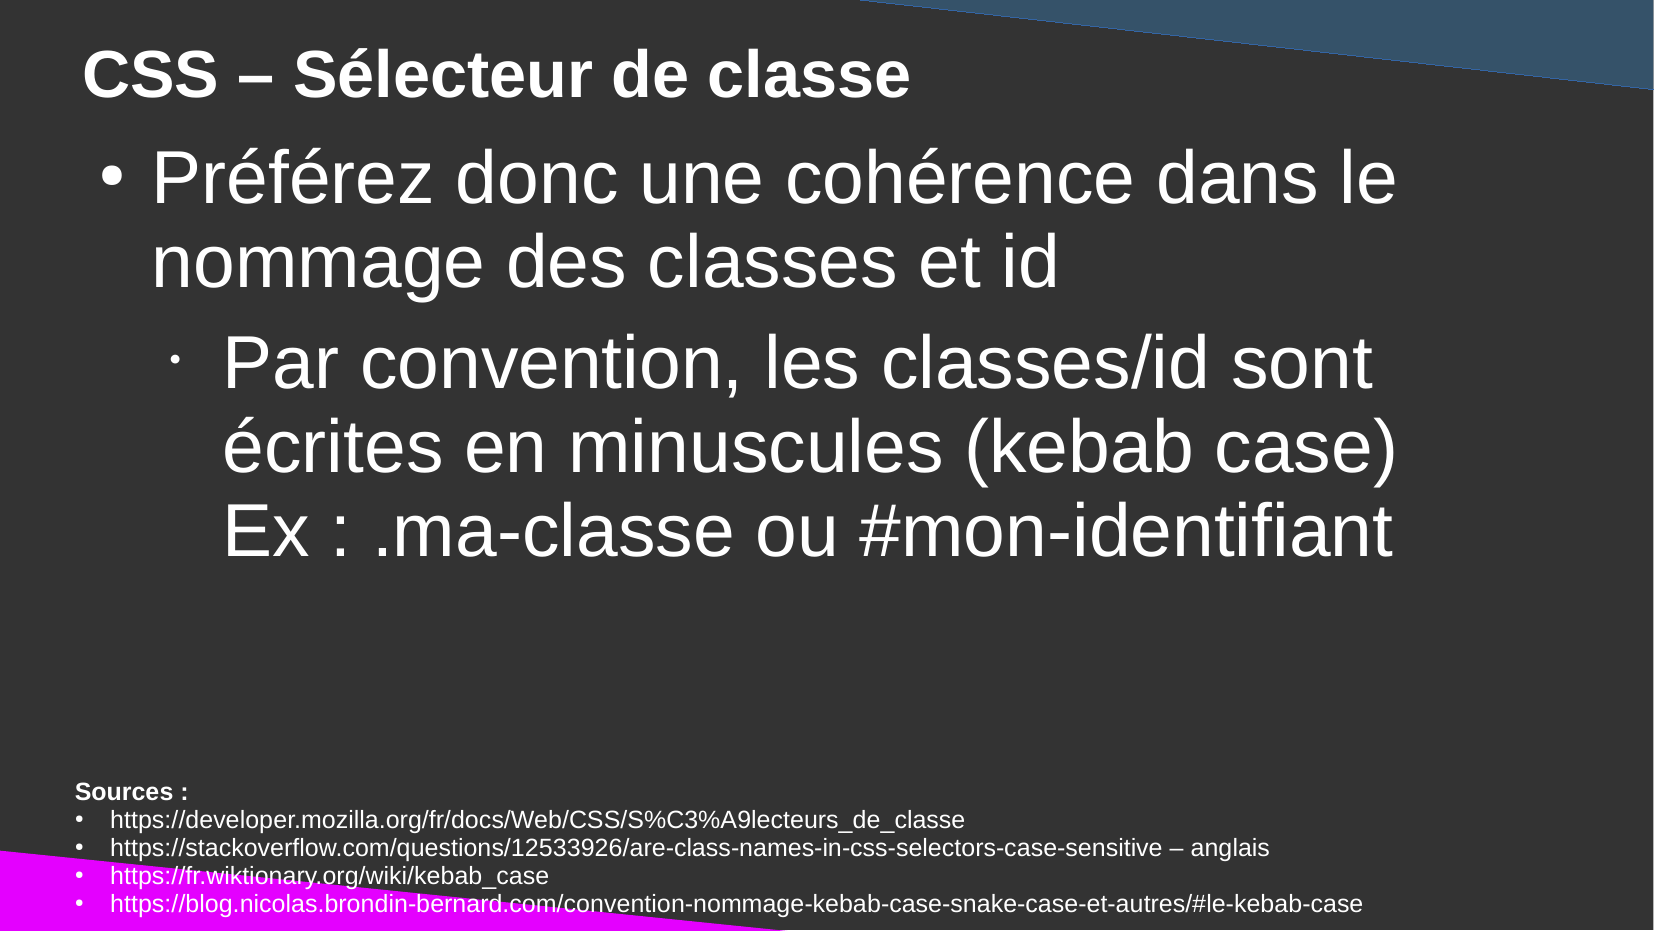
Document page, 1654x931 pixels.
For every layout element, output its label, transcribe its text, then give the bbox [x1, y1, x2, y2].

text_box [0, 850, 788, 931]
title CSS – Sélecteur de classe [82, 37, 1571, 114]
list Préférez donc une cohérence dans le nommage des classes et id Par convention, les classes/id sont écrites en minuscules (kebab case) Ex : .ma-classe ou #mon-identifiant [80, 135, 1605, 662]
text_box [860, 0, 1654, 90]
text_box Sources : https://developer.mozilla.org/fr/docs/Web/CSS/S%C3%A9lecteurs_de_classe https://stackoverflow.com/questions/12533926/are-class-names-in-css-selectors-case-sensitive – anglais https://fr.wiktionary.org/wiki/kebab_case https://blog.nicolas.brondin-bernard.com/convention-nommage-kebab-case-snake-case-et-autres/#le-kebab-case [60, 770, 1546, 926]
